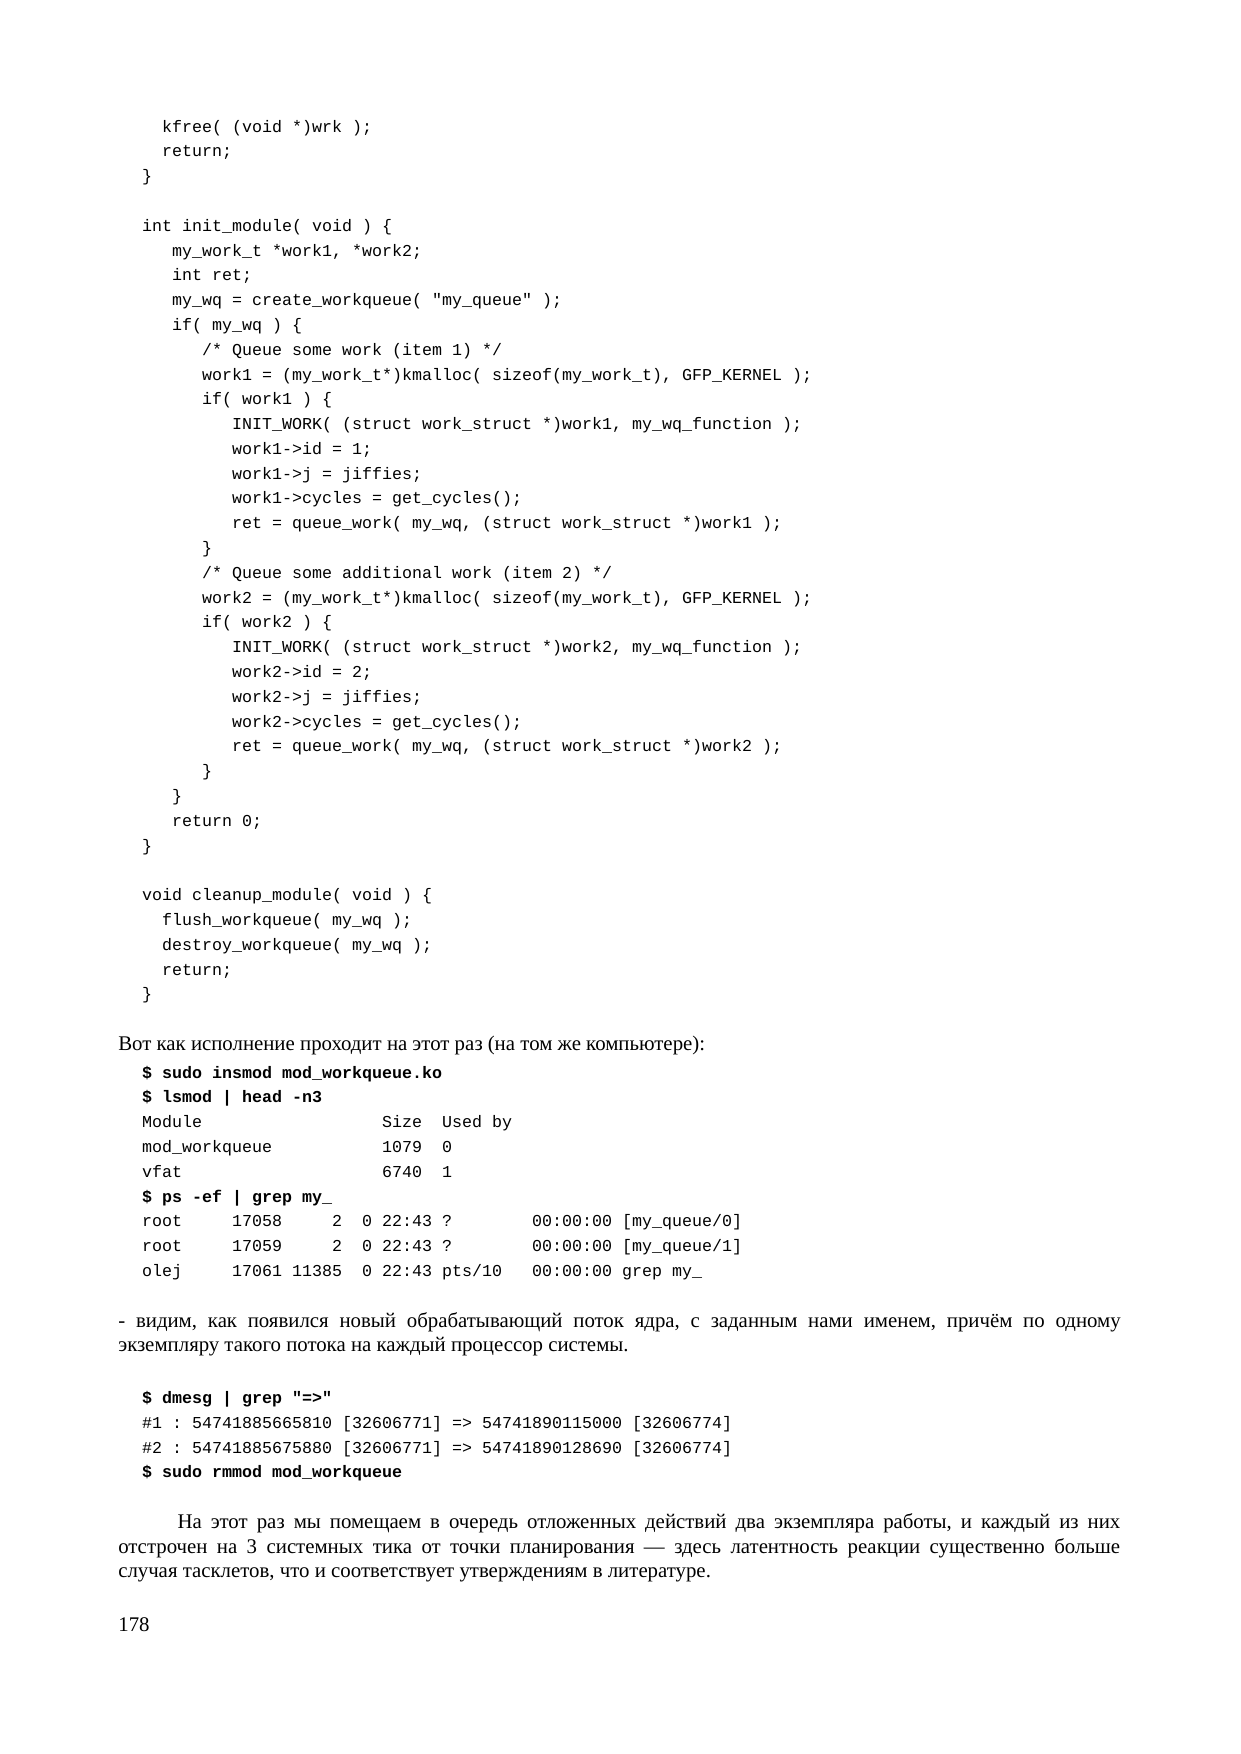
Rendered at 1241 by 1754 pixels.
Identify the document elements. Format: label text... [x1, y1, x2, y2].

text root 17058 2 0 22:43 ? 00:00:00 [my_queue/0] [142, 1213, 1122, 1232]
text Module Size Used by [142, 1114, 1122, 1133]
text if( my_wq ) { [142, 316, 1122, 335]
text work2->id = 2; [142, 663, 1122, 682]
text $ lsmod | head -n3 [142, 1089, 1122, 1108]
text work1->id = 1; [142, 440, 1122, 459]
text work1 = (my_work_t*)kmalloc( sizeof(my_work_t), GFP_KERNEL ); [142, 366, 1122, 385]
text $ sudo rmmod mod_workqueue [142, 1464, 1122, 1483]
text int ret; [142, 267, 1122, 286]
text На этот раз мы помещаем в очередь отложенных действий два экземпляра работы, и каждый из них отстрочен на 3 системных тика от точки планирования — здесь латентность реакции существенно больше случая тасклетов, что и соответствует утверждениям в литературе. [118, 1509, 1122, 1582]
text } [142, 837, 1122, 856]
text ret = queue_work( my_wq, (struct work_struct *)work2 ); [142, 738, 1122, 757]
text work2->cycles = get_cycles(); [142, 713, 1122, 732]
text mod_workqueue 1079 0 [142, 1138, 1122, 1157]
text } [142, 539, 1122, 558]
text root 17059 2 0 22:43 ? 00:00:00 [my_queue/1] [142, 1238, 1122, 1257]
text /* Queue some additional work (item 2) */ [142, 564, 1122, 583]
text work1->j = jiffies; [142, 465, 1122, 484]
text } [142, 168, 1122, 187]
text $ ps -ef | grep my_ [142, 1188, 1122, 1207]
text Вот как исполнение проходит на этот раз (на том же компьютере): [118, 1031, 1122, 1055]
text flush_workqueue( my_wq ); [142, 911, 1122, 930]
text olej 17061 11385 0 22:43 pts/10 00:00:00 grep my_ [142, 1262, 1122, 1281]
text kfree( (void *)wrk ); [142, 118, 1122, 137]
text #2 : 54741885675880 [32606771] => 54741890128690 [32606774] [142, 1439, 1122, 1458]
text void cleanup_module( void ) { [142, 887, 1122, 906]
text INIT_WORK( (struct work_struct *)work2, my_wq_function ); [142, 639, 1122, 658]
text return; [142, 961, 1122, 980]
text destroy_workqueue( my_wq ); [142, 936, 1122, 955]
text ret = queue_work( my_wq, (struct work_struct *)work1 ); [142, 515, 1122, 534]
text INIT_WORK( (struct work_struct *)work1, my_wq_function ); [142, 416, 1122, 434]
text if( work2 ) { [142, 614, 1122, 633]
text return 0; [142, 812, 1122, 831]
text $ dmesg | grep "=>" [142, 1390, 1122, 1408]
text } [142, 787, 1122, 806]
text $ sudo insmod mod_workqueue.ko [142, 1064, 1122, 1083]
text work2->j = jiffies; [142, 688, 1122, 707]
text work1->cycles = get_cycles(); [142, 490, 1122, 509]
text vfat 6740 1 [142, 1163, 1122, 1182]
text my_work_t *work1, *work2; [142, 242, 1122, 261]
text } [142, 763, 1122, 782]
text if( work1 ) { [142, 391, 1122, 410]
text int init_module( void ) { [142, 217, 1122, 236]
text } [142, 986, 1122, 1005]
text work2 = (my_work_t*)kmalloc( sizeof(my_work_t), GFP_KERNEL ); [142, 589, 1122, 608]
text return; [142, 143, 1122, 162]
text #1 : 54741885665810 [32606771] => 54741890115000 [32606774] [142, 1414, 1122, 1433]
text /* Queue some work (item 1) */ [142, 341, 1122, 360]
text - видим, как появился новый обрабатывающий поток ядра, с заданным нами именем, причём по одному экземпляру такого потока на каждый процессор системы. [118, 1308, 1122, 1356]
text my_wq = create_workqueue( "my_queue" ); [142, 292, 1122, 311]
